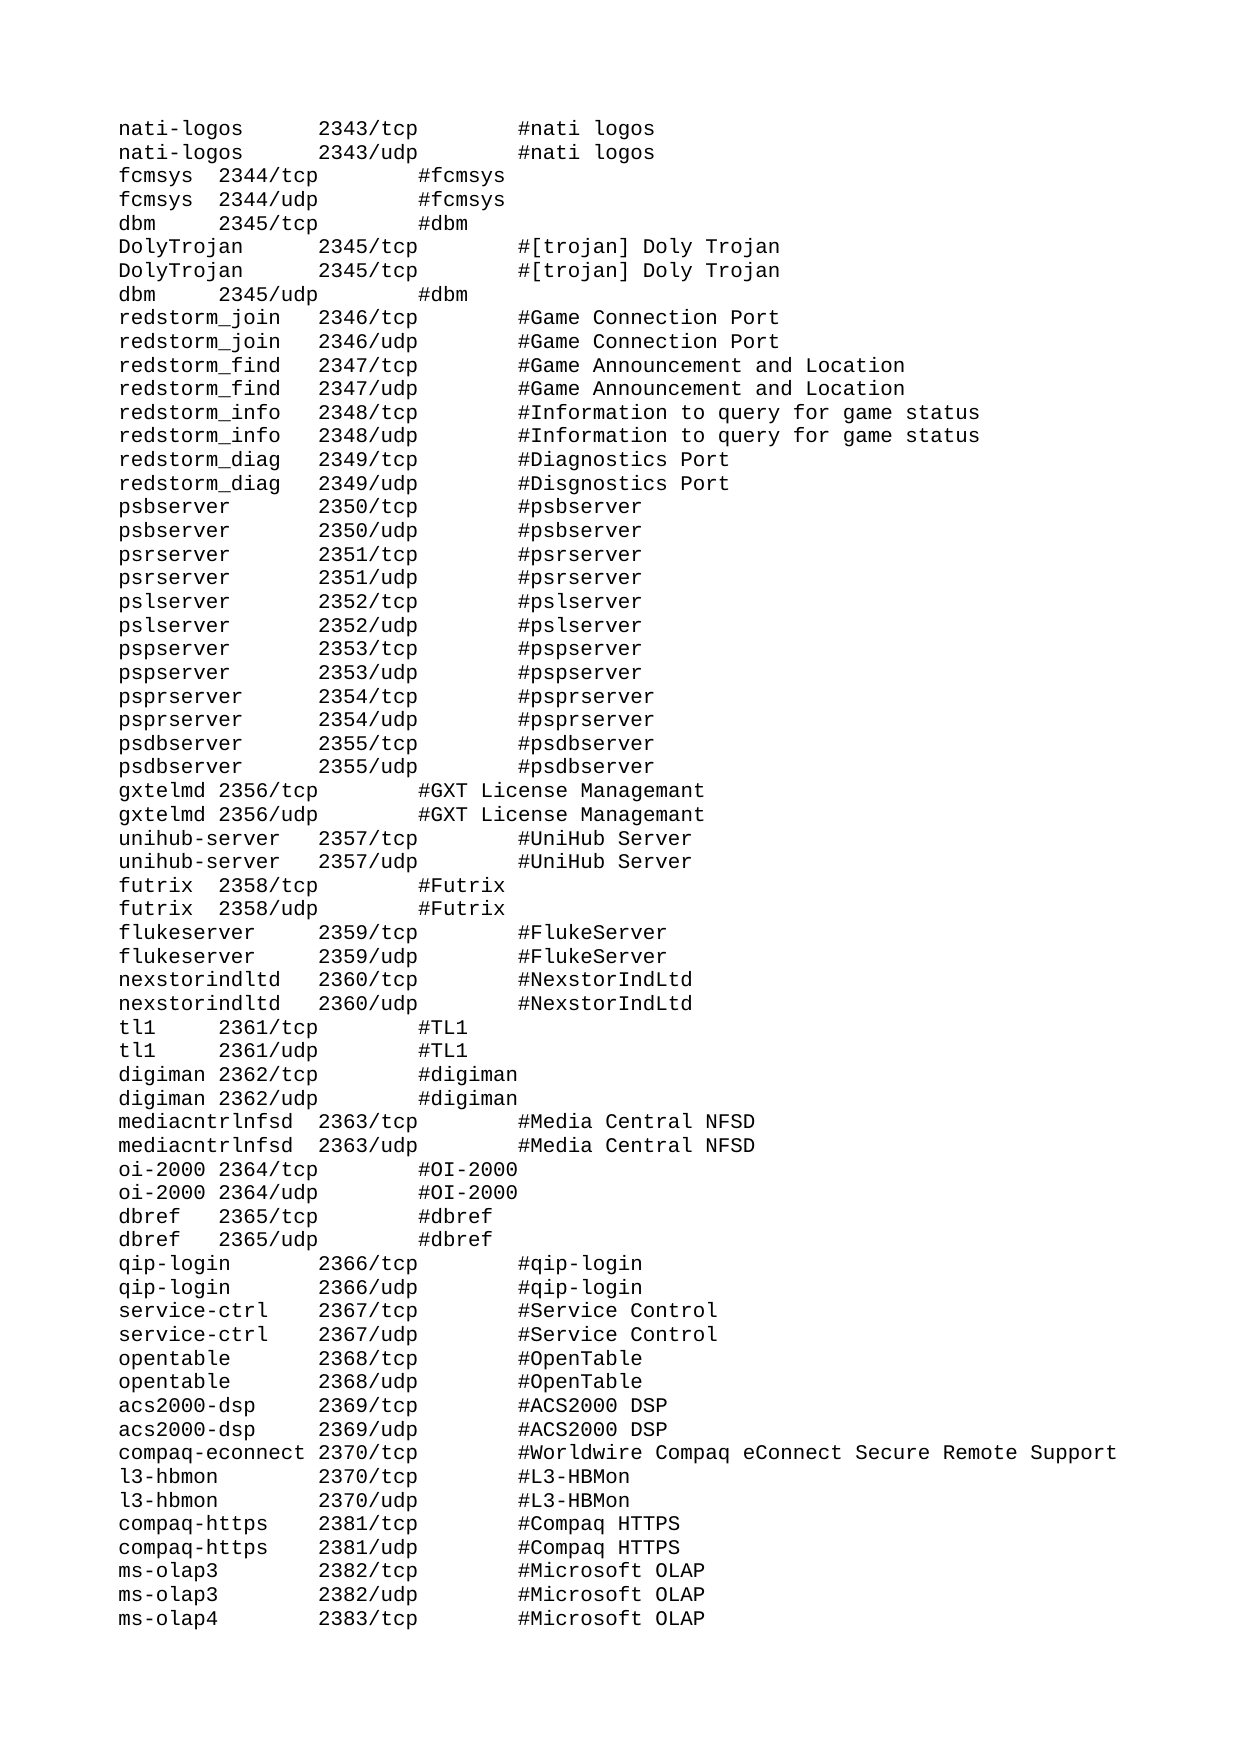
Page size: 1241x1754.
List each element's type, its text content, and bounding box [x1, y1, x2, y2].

text nexstorindltd 2360/tcp #NexstorIndLtd [118, 969, 1122, 993]
text redstorm_diag 2349/udp #Disgnostics Port [118, 473, 1122, 496]
text psrserver 2351/udp #psrserver [118, 567, 1122, 591]
text redstorm_find 2347/tcp #Game Announcement and Location [118, 354, 1122, 378]
text digiman 2362/udp #digiman [118, 1088, 1122, 1111]
text redstorm_find 2347/udp #Game Announcement and Location [118, 378, 1122, 402]
text psbserver 2350/udp #psbserver [118, 520, 1122, 544]
text futrix 2358/udp #Futrix [118, 898, 1122, 922]
text gxtelmd 2356/udp #GXT License Managemant [118, 804, 1122, 827]
text psdbserver 2355/tcp #psdbserver [118, 733, 1122, 757]
text ms-olap4 2383/tcp #Microsoft OLAP [118, 1608, 1122, 1631]
text futrix 2358/tcp #Futrix [118, 875, 1122, 898]
text qip-login 2366/tcp #qip-login [118, 1253, 1122, 1277]
text service-ctrl 2367/tcp #Service Control [118, 1300, 1122, 1324]
text redstorm_info 2348/tcp #Information to query for game status [118, 402, 1122, 426]
text redstorm_diag 2349/tcp #Diagnostics Port [118, 449, 1122, 473]
text DolyTrojan 2345/tcp #[trojan] Doly Trojan [118, 260, 1122, 284]
text psbserver 2350/tcp #psbserver [118, 496, 1122, 520]
text psprserver 2354/udp #psprserver [118, 709, 1122, 733]
text opentable 2368/udp #OpenTable [118, 1371, 1122, 1395]
text mediacntrlnfsd 2363/udp #Media Central NFSD [118, 1135, 1122, 1158]
text compaq-https 2381/tcp #Compaq HTTPS [118, 1513, 1122, 1537]
text pspserver 2353/tcp #pspserver [118, 638, 1122, 662]
text redstorm_join 2346/tcp #Game Connection Port [118, 307, 1122, 331]
text digiman 2362/tcp #digiman [118, 1064, 1122, 1088]
text opentable 2368/tcp #OpenTable [118, 1348, 1122, 1371]
text psrserver 2351/tcp #psrserver [118, 544, 1122, 567]
text pspserver 2353/udp #pspserver [118, 662, 1122, 686]
text flukeserver 2359/tcp #FlukeServer [118, 922, 1122, 946]
text unihub-server 2357/udp #UniHub Server [118, 851, 1122, 875]
text DolyTrojan 2345/tcp #[trojan] Doly Trojan [118, 236, 1122, 260]
text acs2000-dsp 2369/udp #ACS2000 DSP [118, 1419, 1122, 1442]
text psprserver 2354/tcp #psprserver [118, 686, 1122, 709]
text dbm 2345/udp #dbm [118, 284, 1122, 307]
text dbref 2365/tcp #dbref [118, 1206, 1122, 1229]
text mediacntrlnfsd 2363/tcp #Media Central NFSD [118, 1111, 1122, 1135]
text oi-2000 2364/tcp #OI-2000 [118, 1158, 1122, 1182]
text tl1 2361/udp #TL1 [118, 1040, 1122, 1064]
text service-ctrl 2367/udp #Service Control [118, 1324, 1122, 1348]
text acs2000-dsp 2369/tcp #ACS2000 DSP [118, 1395, 1122, 1419]
text flukeserver 2359/udp #FlukeServer [118, 946, 1122, 969]
text compaq-https 2381/udp #Compaq HTTPS [118, 1537, 1122, 1561]
text nati-logos 2343/tcp #nati logos [118, 118, 1122, 142]
text qip-login 2366/udp #qip-login [118, 1277, 1122, 1300]
text fcmsys 2344/udp #fcmsys [118, 189, 1122, 213]
text nexstorindltd 2360/udp #NexstorIndLtd [118, 993, 1122, 1017]
text psdbserver 2355/udp #psdbserver [118, 757, 1122, 780]
text fcmsys 2344/tcp #fcmsys [118, 165, 1122, 189]
text pslserver 2352/tcp #pslserver [118, 591, 1122, 615]
text pslserver 2352/udp #pslserver [118, 615, 1122, 638]
text oi-2000 2364/udp #OI-2000 [118, 1182, 1122, 1206]
text l3-hbmon 2370/udp #L3-HBMon [118, 1489, 1122, 1513]
text nati-logos 2343/udp #nati logos [118, 142, 1122, 165]
text compaq-econnect 2370/tcp #Worldwire Compaq eConnect Secure Remote Support [118, 1442, 1122, 1466]
text unihub-server 2357/tcp #UniHub Server [118, 827, 1122, 851]
text ms-olap3 2382/tcp #Microsoft OLAP [118, 1561, 1122, 1584]
text gxtelmd 2356/tcp #GXT License Managemant [118, 780, 1122, 804]
text tl1 2361/tcp #TL1 [118, 1017, 1122, 1040]
text redstorm_join 2346/udp #Game Connection Port [118, 331, 1122, 354]
text dbref 2365/udp #dbref [118, 1229, 1122, 1253]
text redstorm_info 2348/udp #Information to query for game status [118, 426, 1122, 449]
text ms-olap3 2382/udp #Microsoft OLAP [118, 1584, 1122, 1608]
text l3-hbmon 2370/tcp #L3-HBMon [118, 1466, 1122, 1489]
text dbm 2345/tcp #dbm [118, 213, 1122, 236]
